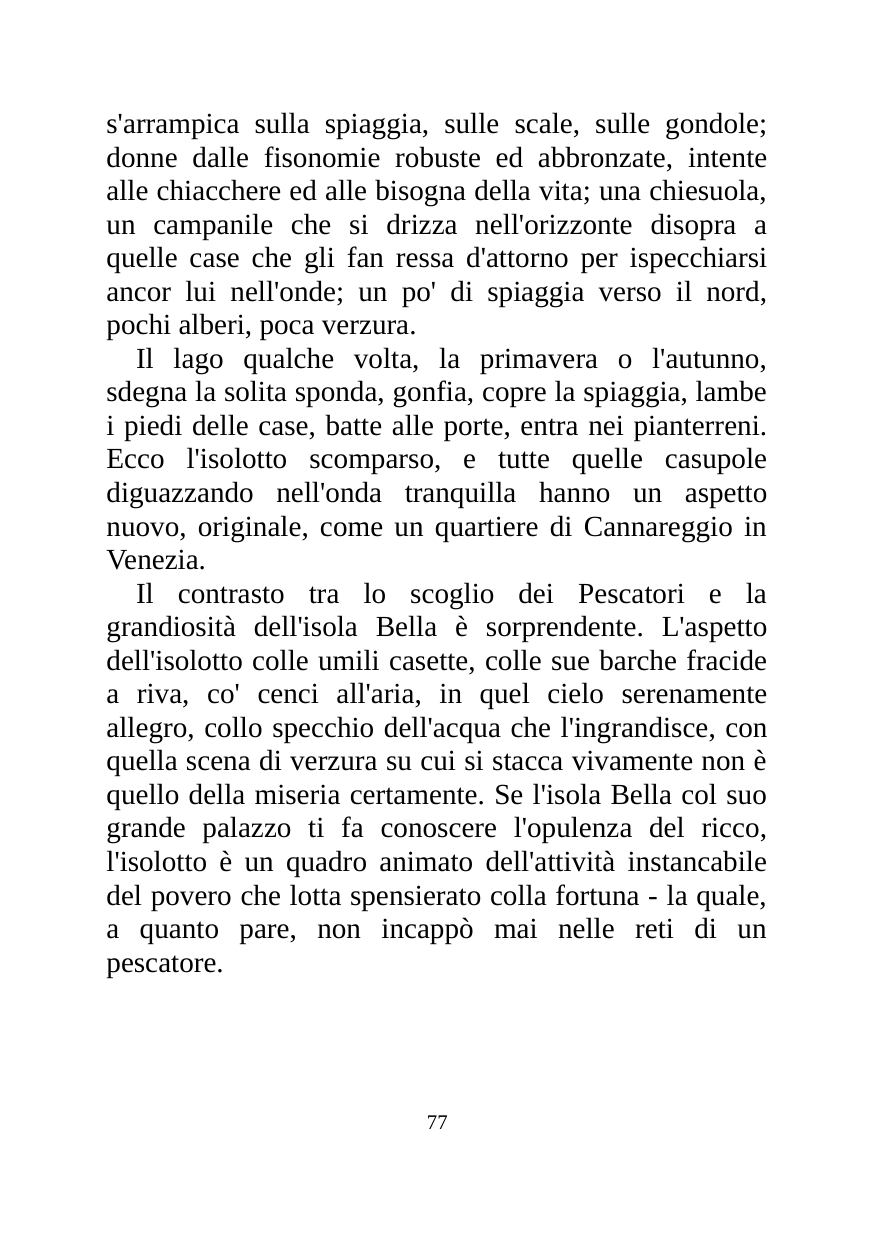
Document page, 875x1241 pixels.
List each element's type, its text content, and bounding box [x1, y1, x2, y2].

text Il contrasto tra lo scoglio dei Pescatori e la grandiosità dell'isola Bella è sorprendente. L'aspetto dell'isolotto colle umili casette, colle sue barche fracide a riva, co' cenci all'aria, in quel cielo serenamente allegro, collo specchio dell'acqua che l'ingrandisce, con quella scena di verzura su cui si stacca vivamente non è quello della miseria certamente. Se l'isola Bella col suo grande palazzo ti fa conoscere l'opulenza del ricco, l'isolotto è un quadro animato dell'attività instancabile del povero che lotta spensierato colla fortuna - la quale, a quanto pare, non incappò mai nelle reti di un pescatore. [106, 576, 768, 978]
text Il lago qualche volta, la primavera o l'autunno, sdegna la solita sponda, gonfia, copre la spiaggia, lambe i piedi delle case, batte alle porte, entra nei pianterreni. Ecco l'isolotto scomparso, e tutte quelle casupole diguazzando nell'onda tranquilla hanno un aspetto nuovo, originale, come un quartiere di Cannareggio in Venezia. [106, 341, 768, 576]
text s'arrampica sulla spiaggia, sulle scale, sulle gondole; donne dalle fisonomie robuste ed abbronzate, intente alle chiacchere ed alle bisogna della vita; una chiesuola, un campanile che si drizza nell'orizzonte disopra a quelle case che gli fan ressa d'attorno per ispecchiarsi ancor lui nell'onde; un po' di spiaggia verso il nord, pochi alberi, poca verzura. [106, 106, 768, 341]
